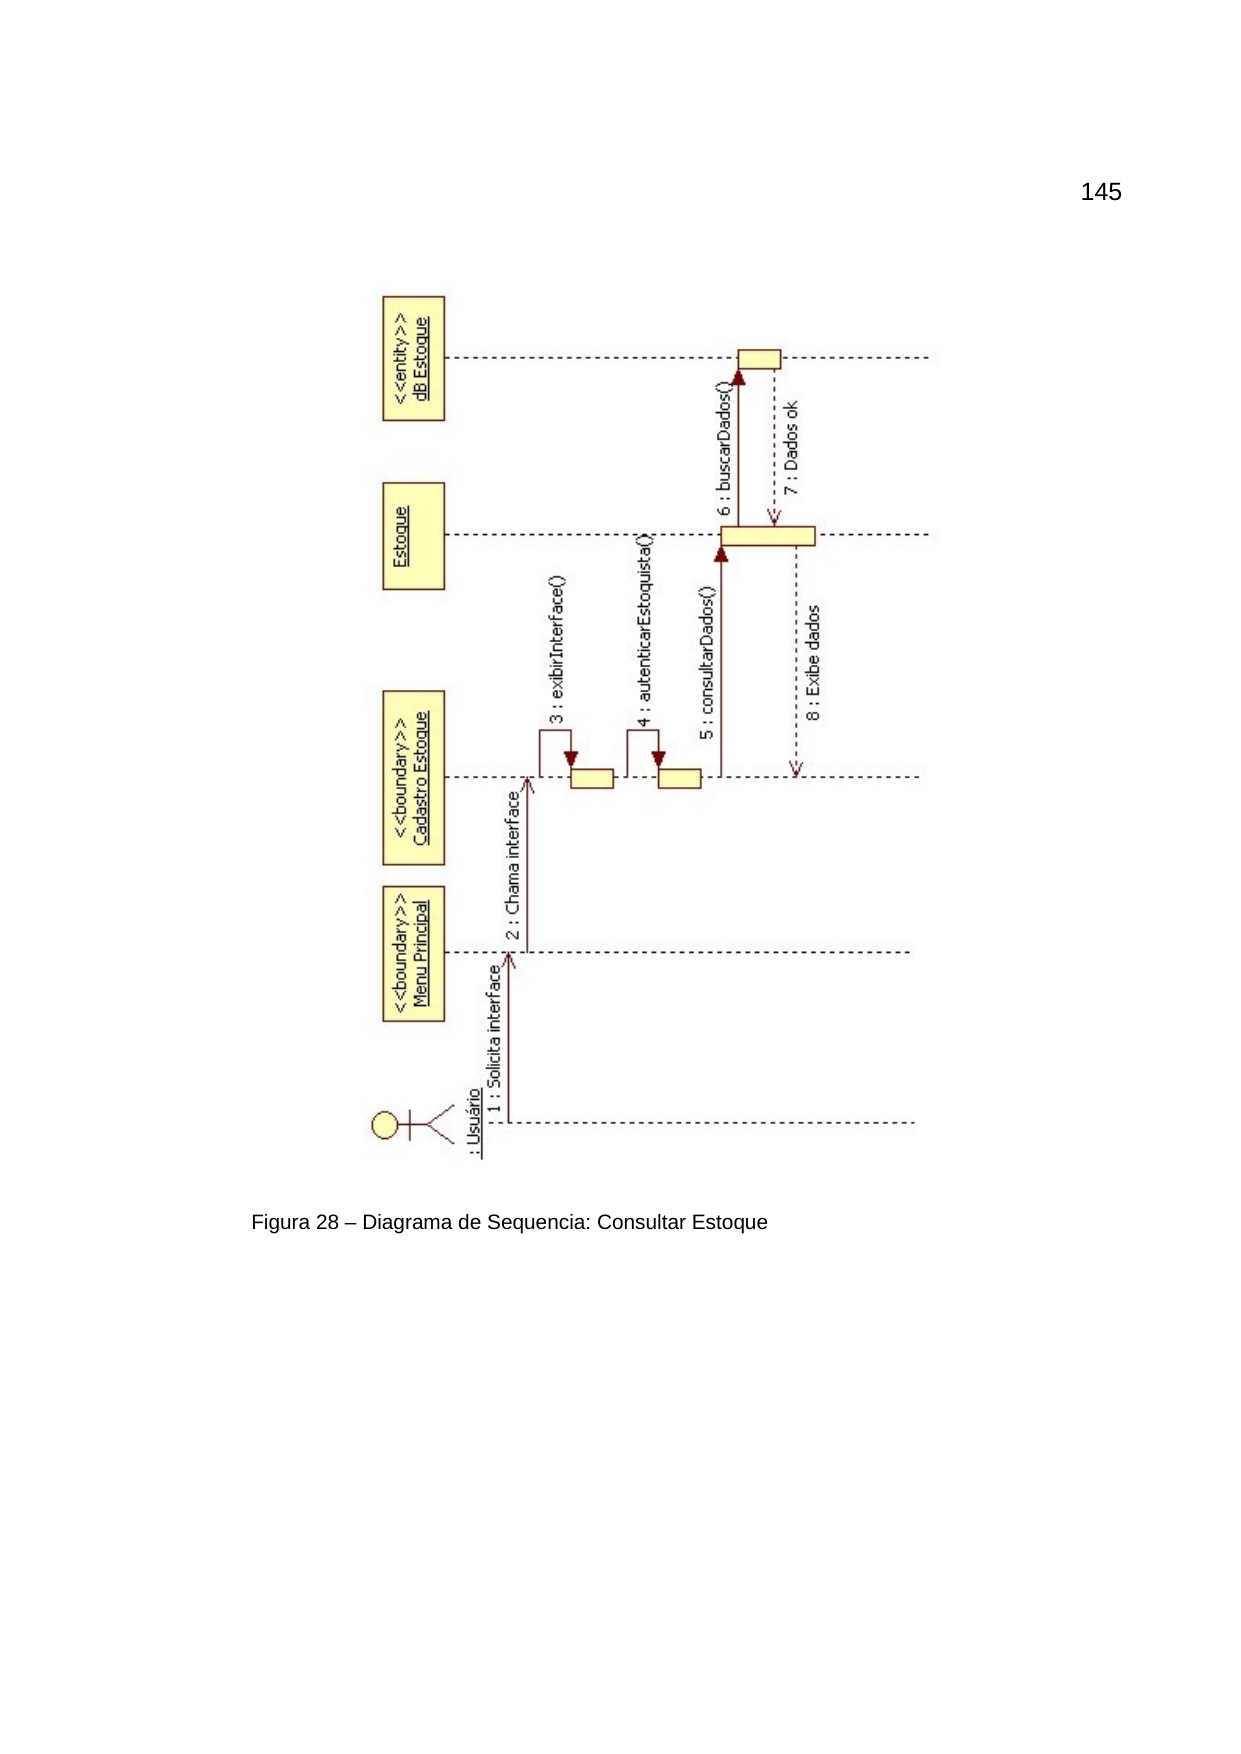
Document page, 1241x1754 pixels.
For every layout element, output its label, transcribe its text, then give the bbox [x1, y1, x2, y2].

text Figura 28 – Diagrama de Sequencia: Consultar Estoque [177, 1210, 1122, 1233]
picture [339, 265, 960, 1210]
